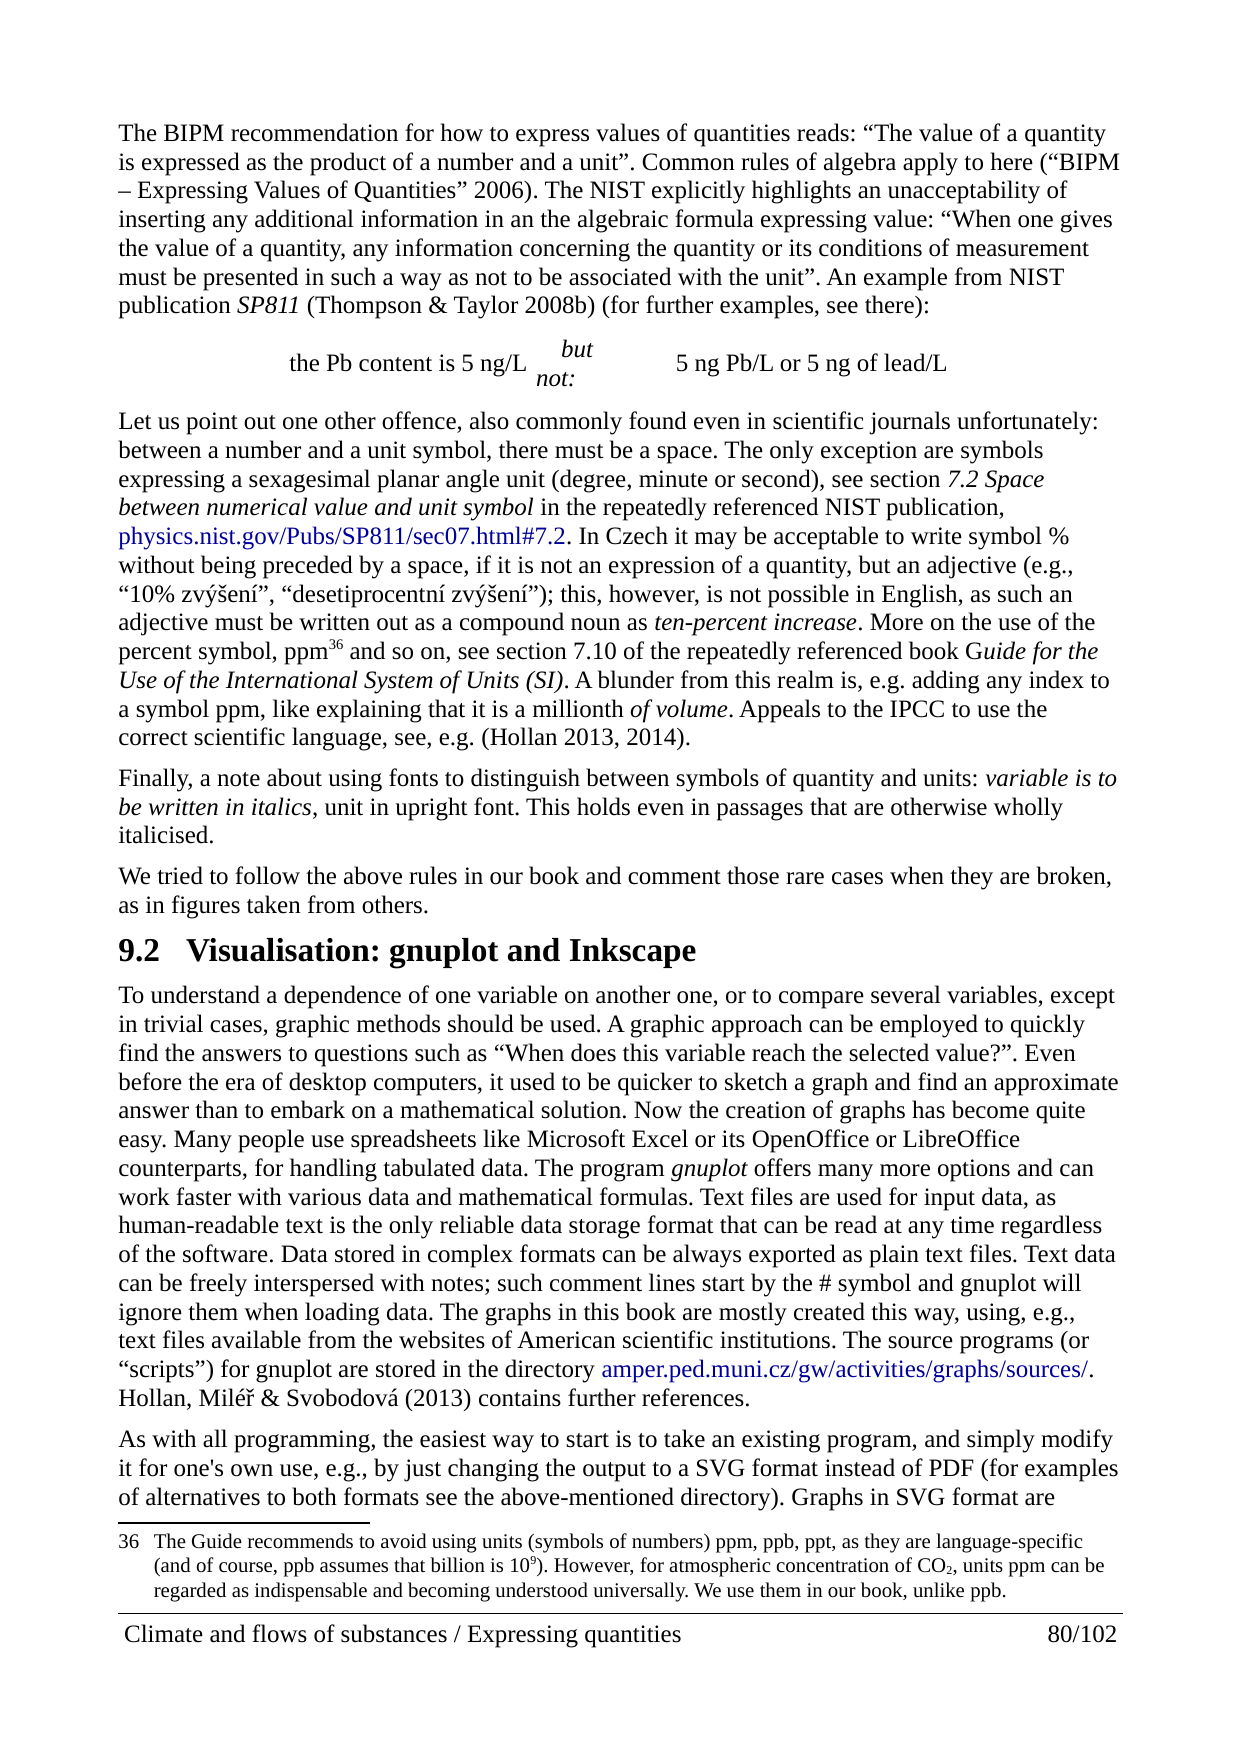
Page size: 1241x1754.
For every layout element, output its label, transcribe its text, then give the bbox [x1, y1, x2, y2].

table_header but not: [533, 331, 673, 406]
text The Guide recommends to avoid using units (symbols of numbers) ppm, ppb, ppt, as they are language-specific (and of course, ppb assumes that billion is 109). However, for atmospheric concentration of CO2, units ppm can be regarded as indispensable and becoming understood universally. We use them in our book, unlike ppb. [118, 1529, 1122, 1602]
table_header the Pb content is 5 ng/L [286, 331, 533, 406]
subtitle Visualisation: gnuplot and Inkscape [118, 930, 1122, 969]
table_header 5 ng Pb/L or 5 ng of lead/L [673, 331, 954, 406]
text As with all programming⁠, the easiest way to start is to take an existing program, ⁠and simply modify it for one's own use, e.g., by just changing the output to a SVG format instead of PDF (for examples of alternatives to both formats see the above-mentioned directory). Graphs in SVG format are [118, 1424, 1122, 1510]
text The BIPM recommendation for how to express values of quantities reads: “The value of a⁠ quantity is expressed as the product of a⁠ number and a⁠ unit”. Common rules of algebra apply to here (“BIPM – Expressing Values of Quantities” 2006). The NIST explicitly highlights an unacceptability of inserting any additional information in an the algebraic formula expressing value: “When one gives the value of a⁠ quantity, any information concerning the quantity or its conditions of measurement must be presented in such a⁠ way as not to be associ­ated with the unit”. An example from NIST publication SP811 (Thompson & Taylor 2008b) (for further examples, see there): [118, 118, 1122, 319]
text Let us point out one other offence, also commonly found even in⁠ scientific journals unfortunately: between a number and a unit symbol, there must be a space. The only exception are symbols expressing a sexagesimal planar angle unit (degree, minute or second), see section 7.2 Space between numerical value and unit symbol in the repeatedly referenced NIST publication, physics.nist.gov/Pubs/SP811/sec07.html#7.2. In Czech it may be acceptable to write symbol⁠ % without being preceded by a space, if it is not an expression of a quantity, but an adjective (e.g., “10% zvýšení”, “desetiprocentní zvýšení”); this, however, is not possible in English, as such an adjective must be written out as a compound noun as ten-percent increase. More on the use of the percent symbol, ppm and so on, see section 7.10 of the repeatedly referenced book Guide for the Use of the In­ternational System of Units (SI). A blunder from this realm is, e.g. adding any index to a⁠ symbol ppm, like explaining that it is a⁠ millionth of volume. Appeals to the IPCC to use the correct scientific language, see, e.g. (Hollan 2013, 2014). [118, 406, 1122, 751]
text Finally, a note about using fonts to distinguish between symbols of quantity and units: variable is to be written in italics, unit in upright font. This holds even in passages that are otherwise wholly italicised. [118, 763, 1122, 849]
text To understand a dependence of one variable on another one, or to compare several variables, except in trivial cases, graphic methods should be used. A graphic approach can be employed to quickly find the answers to questions such as “When does this variable reach the selected value?”. Even before the era of desktop computers, it used to be quicker to sketch a graph and⁠ find an approximate answer than to embark on a mathematical solution. Now the creation of graphs has become quite easy. Many people use spreadsheets like Microsoft Excel or its⁠ OpenOffice or LibreOffice counterparts, for handling tabulated data. The program gnuplot offers many more options and can work faster with various data and mathematical formulas. Text files are used for input data, as human-readable text is the only reliable data storage format that can be read at any time regardless of the software. Data stored in complex formats can be always exported as plain text files. Text data can be freely interspersed with notes; such comment lines start by the # symbol and gnuplot will ignore them when loading data. The graphs in this book are mostly created this way, using, e.g., text files available from the websites of American scientific institutions. The source programs (or “scripts”) for gnuplot are stored in the directory amper.ped.muni.cz/gw/activities/graphs/sources/. Hollan, Miléř & Svobodová (2013) contains further references. [118, 980, 1122, 1412]
text We tried to follow the above rules in our book and comment those rare cases when they are broken, as in figures taken from others. [118, 861, 1122, 918]
